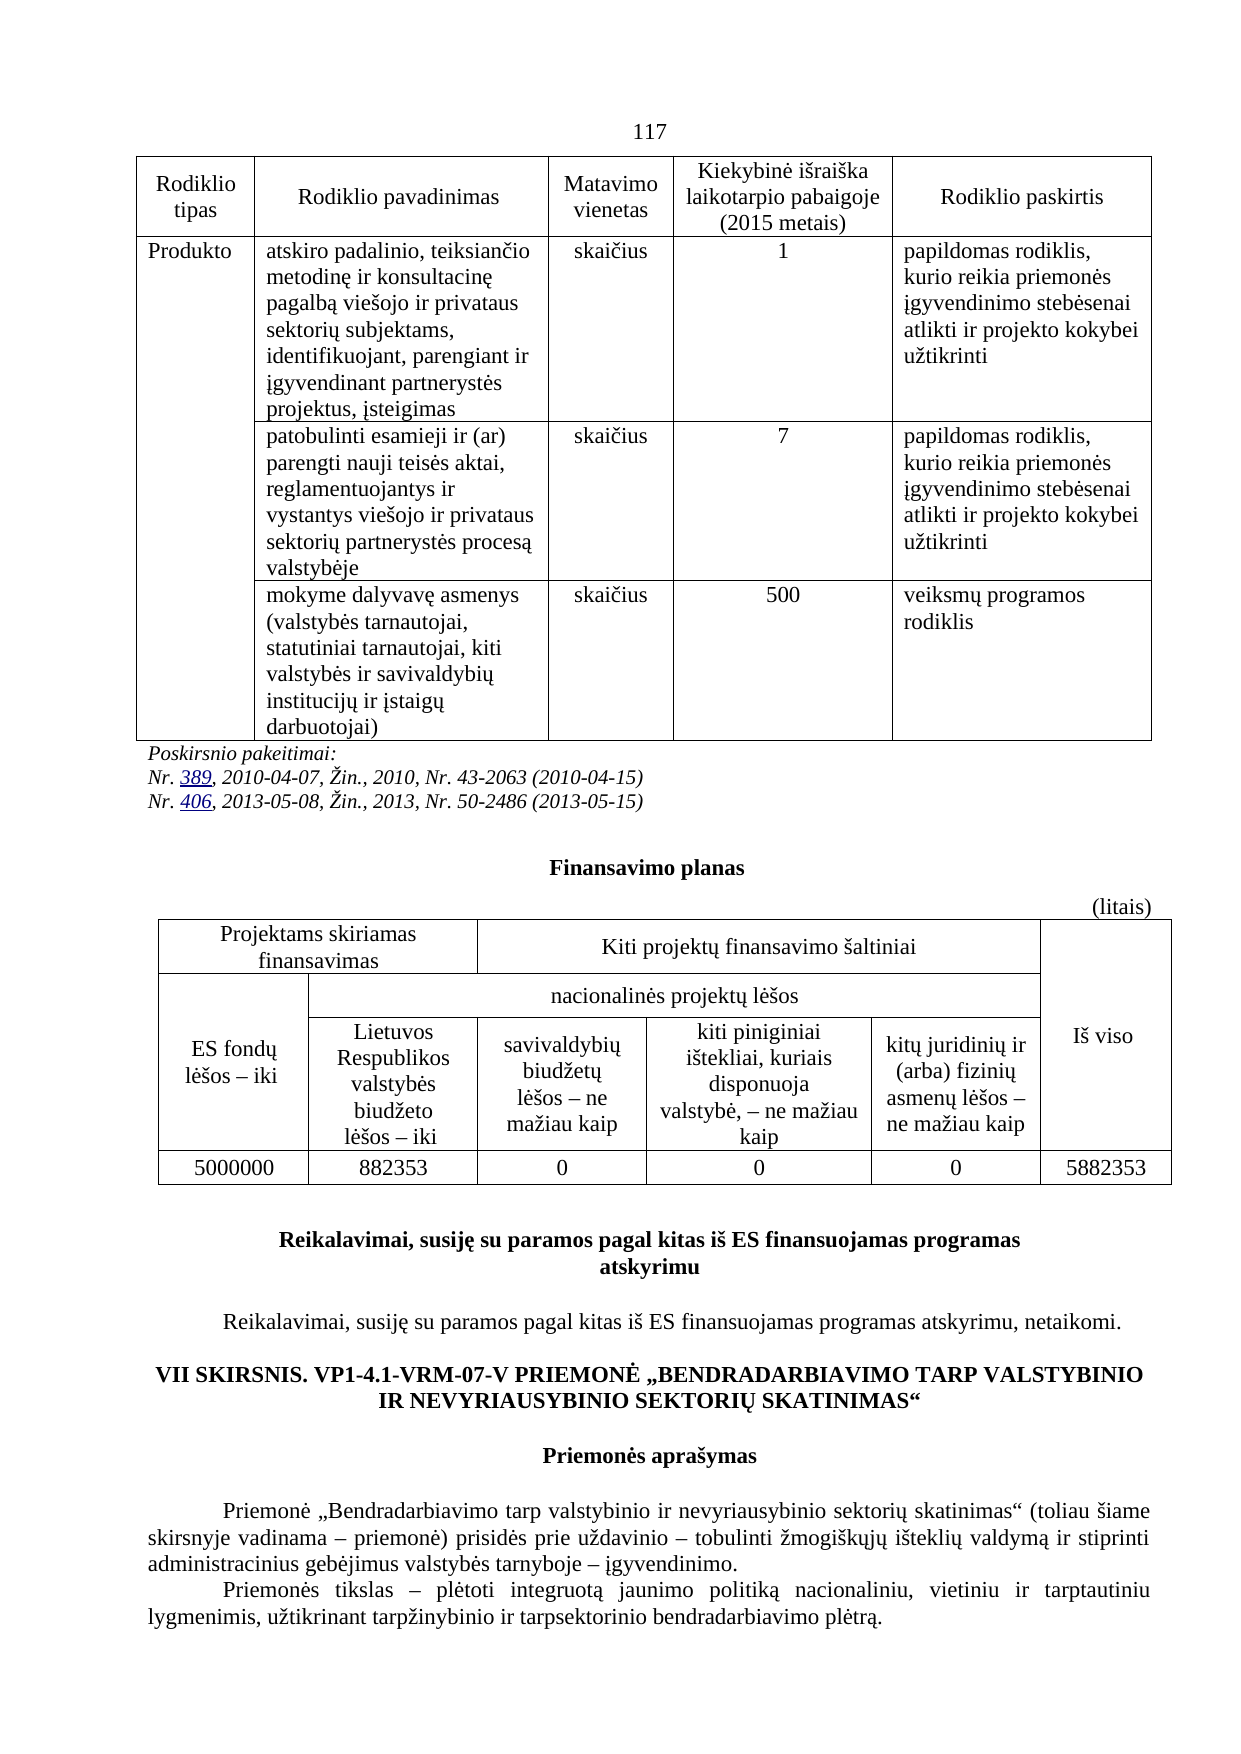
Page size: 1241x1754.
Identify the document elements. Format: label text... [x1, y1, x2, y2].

text Poskirsnio pakeitimai: [148, 741, 1152, 765]
table_cell 5000000 [159, 1151, 308, 1184]
text Priemonė „Bendradarbiavimo tarp valstybinio ir nevyriausybinio sektorių skatinimas“ (toliau šiame skirsnyje vadinama – priemonė) prisidės prie uždavinio – tobulinti žmogiškųjų išteklių valdymą ir stiprinti administracinius gebėjimus valstybės tarnyboje – įgyvendinimo. [148, 1497, 1152, 1576]
table_cell kitų juridinių ir (arba) fizinių asmenų lėšos – ne mažiau kaip [872, 1018, 1040, 1149]
text Reikalavimai, susiję su paramos pagal kitas iš ES finansuojamas programas atskyrimu, netaikomi. [148, 1308, 1152, 1334]
table_cell [137, 580, 254, 739]
table_cell savivaldybių biudžetų lėšos – ne mažiau kaip [478, 1018, 646, 1149]
text Reikalavimai, susiję su paramos pagal kitas iš ES finansuojamas programas atskyrimu [148, 1227, 1152, 1279]
table_header Projektams skiriamas finansavimas [159, 920, 477, 973]
table_cell skaičius [549, 422, 673, 580]
text (litais) [148, 893, 1152, 919]
table_header Rodiklio paskirtis [893, 157, 1151, 236]
table_header Kiti projektų finansavimo šaltiniai [478, 920, 1040, 973]
text Finansavimo planas [148, 854, 1152, 880]
table_cell papildomas rodiklis, kurio reikia priemonės įgyvendinimo stebėsenai atlikti ir projekto kokybei užtikrinti [893, 422, 1151, 580]
table_header Matavimo vienetas [549, 157, 673, 236]
table_header Rodiklio tipas [137, 157, 254, 236]
table_cell kiti piniginiai ištekliai, kuriais disponuoja valstybė, – ne mažiau kaip [647, 1018, 871, 1149]
table_cell Lietuvos Respublikos valstybės biudžeto lėšos – iki [309, 1018, 477, 1149]
table_cell 5882353 [1041, 1151, 1171, 1184]
table_cell nacionalinės projektų lėšos [309, 974, 1040, 1017]
subtitle VII SKIRSNIS. VP1-4.1-VRM-07-V PRIEMONĖ „BENDRADARBIAVIMO TARP VALSTYBINIO IR NEVYRIAUSYBINIO SEKTORIŲ SKATINIMAS“ [148, 1361, 1152, 1413]
text Nr. 406, 2013-05-08, Žin., 2013, Nr. 50-2486 (2013-05-15) [148, 789, 1152, 813]
text Priemonės tikslas – plėtoti integruotą jaunimo politiką nacionaliniu, vietiniu ir tarptautiniu lygmenimis, užtikrinant tarpžinybinio ir tarpsektorinio bendradarbiavimo plėtrą. [148, 1576, 1152, 1629]
text Priemonės aprašymas [148, 1442, 1152, 1468]
table_header Rodiklio pavadinimas [255, 157, 548, 236]
table_cell atskiro padalinio, teiksiančio metodinę ir konsultacinę pagalbą viešojo ir privataus sektorių subjektams, identifikuojant, parengiant ir įgyvendinant partnerystės projektus, įsteigimas [255, 237, 548, 421]
table_cell 0 [872, 1151, 1040, 1184]
table_cell 1 [674, 237, 892, 421]
table_cell mokyme dalyvavę asmenys (valstybės tarnautojai, statutiniai tarnautojai, kiti valstybės ir savivaldybių institucijų ir įstaigų darbuotojai) [255, 581, 548, 739]
table_cell veiksmų programos rodiklis [893, 581, 1151, 739]
table_cell papildomas rodiklis, kurio reikia priemonės įgyvendinimo stebėsenai atlikti ir projekto kokybei užtikrinti [893, 237, 1151, 421]
table_cell patobulinti esamieji ir (ar) parengti nauji teisės aktai, reglamentuojantys ir vystantys viešojo ir privataus sektorių partnerystės procesą valstybėje [255, 422, 548, 580]
table_cell skaičius [549, 581, 673, 739]
table_cell Produkto [137, 237, 254, 580]
text Nr. 389, 2010-04-07, Žin., 2010, Nr. 43-2063 (2010-04-15) [148, 765, 1152, 789]
table_cell 882353 [309, 1151, 477, 1184]
table_cell 0 [478, 1151, 646, 1184]
table_cell 0 [647, 1151, 871, 1184]
table_cell 7 [674, 422, 892, 580]
table_header Kiekybinė išraiška laikotarpio pabaigoje (2015 metais) [674, 157, 892, 236]
table_cell skaičius [549, 237, 673, 421]
table_header Iš viso [1041, 920, 1171, 1149]
table_cell ES fondų lėšos – iki [159, 974, 308, 1149]
table_cell 500 [674, 581, 892, 739]
